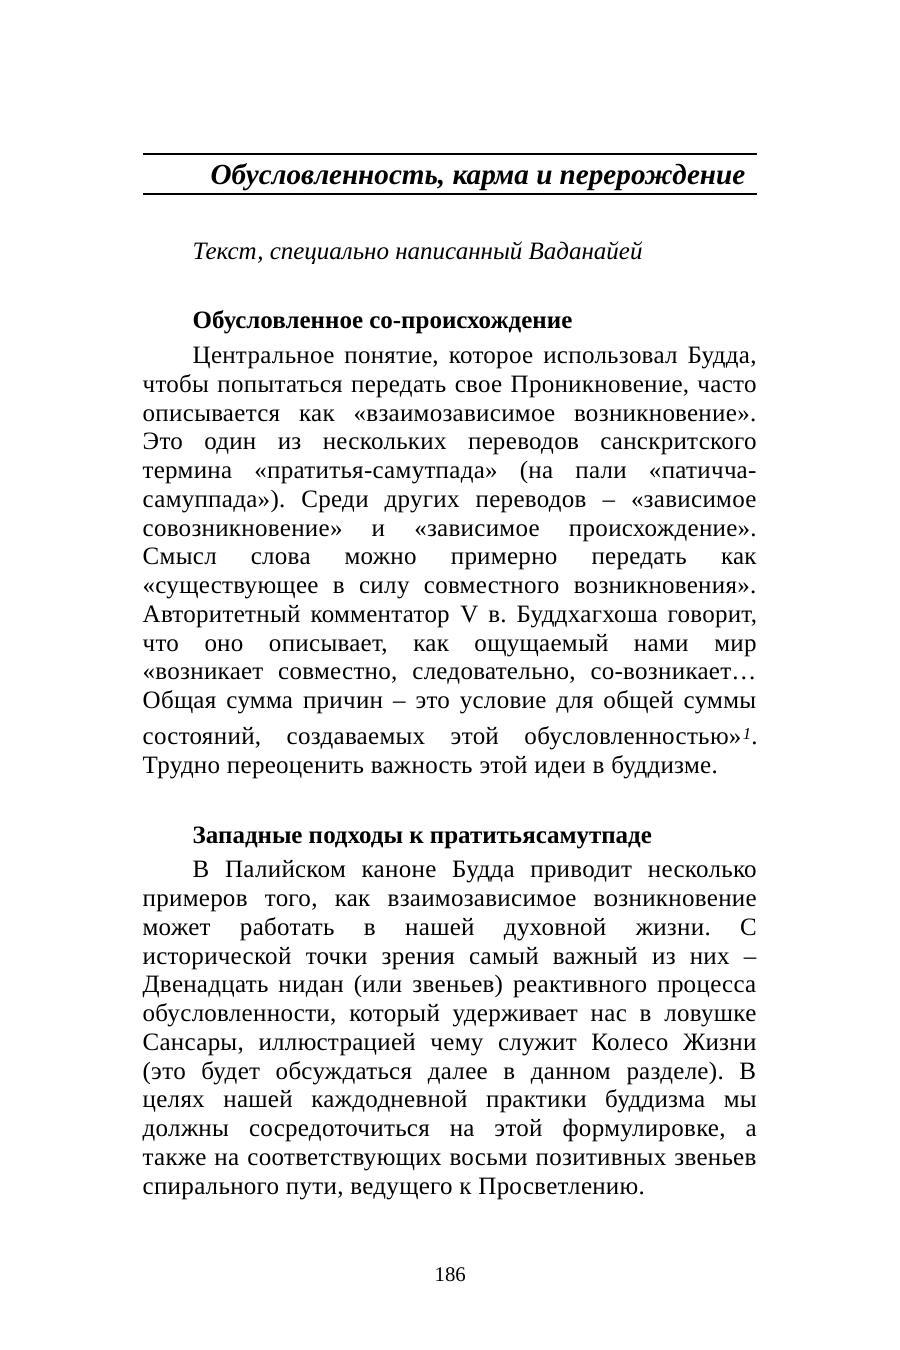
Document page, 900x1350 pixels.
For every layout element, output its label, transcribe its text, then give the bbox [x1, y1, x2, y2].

text Центральное понятие, которое использовал Будда, чтобы попытаться передать свое Проникновение, часто описывается как «взаимозависимое возникновение». Это один из нескольких переводов санскритского термина «пратитья-самутпада» (на пали «патичча-самуппада»). Среди других переводов – «зависимое совозникновение» и «зависимое происхождение». Смысл слова можно примерно передать как «существующее в силу совместного возникновения». Авторитетный комментатор V в. Буддхагхоша говорит, что оно описывает, как ощущаемый нами мир «возникает совместно, следовательно, со-возникает… Общая сумма причин – это условие для общей суммы состояний, создаваемых этой обусловленностью»1. Трудно переоценить важность этой идеи в буддизме. [142, 340, 757, 779]
text В Палийском каноне Будда приводит несколько примеров того, как взаимозависимое возникновение может работать в нашей духовной жизни. С исторической точки зрения самый важный из них – Двенадцать нидан (или звеньев) реактивного процесса обусловленности, который удерживает нас в ловушке Сансары, иллюстрацией чему служит Колесо Жизни (это будет обсуждаться далее в данном разделе). В целях нашей каждодневной практики буддизма мы должны сосредоточиться на этой формулировке, а также на соответствующих восьми позитивных звеньев спирального пути, ведущего к Просветлению. [142, 854, 757, 1199]
text Обусловленность, карма и перерождение [142, 154, 757, 195]
text Текст, специально написанный Ваданайей [142, 236, 757, 265]
subtitle Обусловленное со-происхождение [142, 306, 757, 334]
subtitle Западные подходы к пратитьясамутпаде [142, 820, 757, 848]
